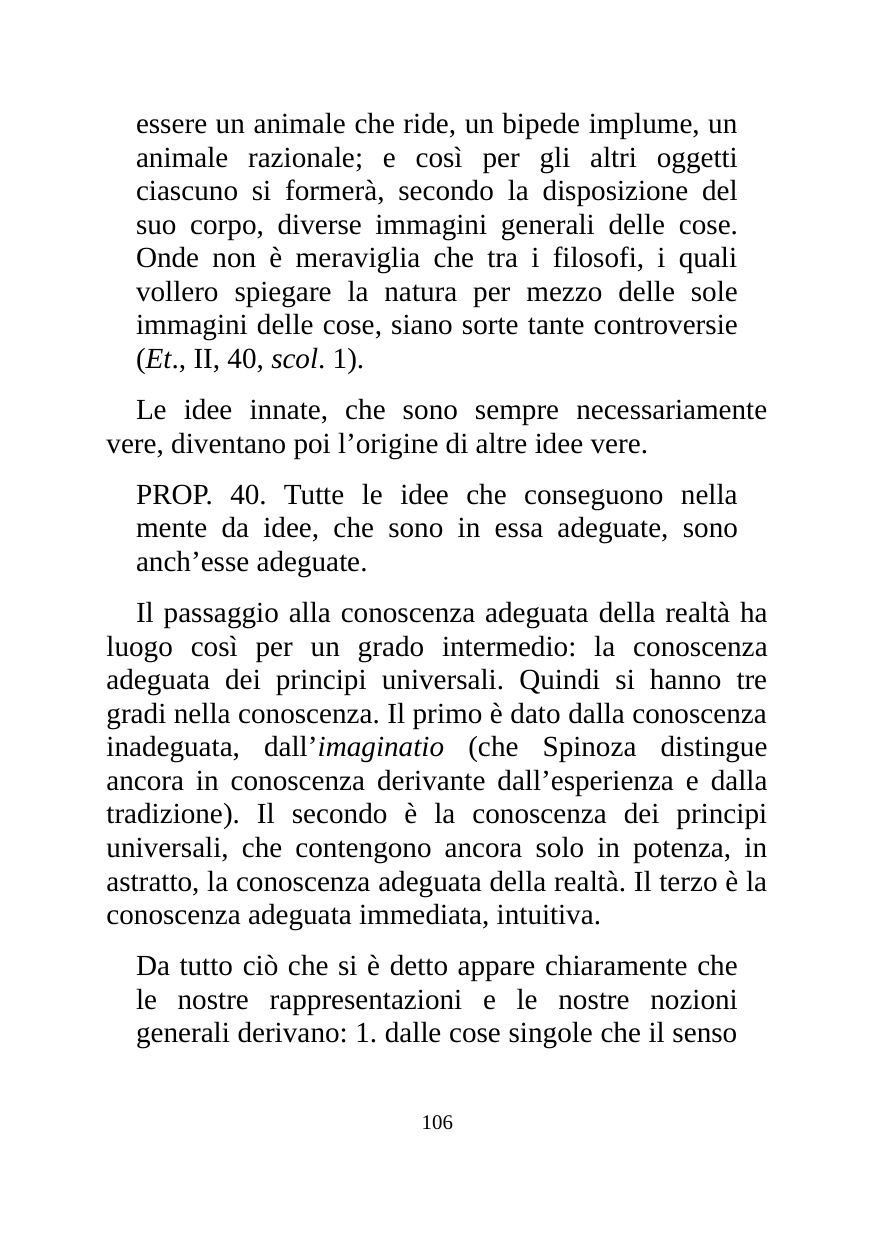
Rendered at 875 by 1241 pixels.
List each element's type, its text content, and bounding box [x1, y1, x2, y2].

text Il passaggio alla conoscenza adeguata della realtà ha luogo così per un grado intermedio: la conoscenza adeguata dei principi universali. Quindi si hanno tre gradi nella conoscenza. Il primo è dato dalla conoscenza inadeguata, dall’imaginatio (che Spinoza distingue ancora in conoscenza derivante dall’esperienza e dalla tradizione). Il secondo è la conoscenza dei principi universali, che contengono ancora solo in potenza, in astratto, la conoscenza adeguata della realtà. Il terzo è la conoscenza adeguata immediata, intuitiva. [106, 595, 768, 931]
text PROP. 40. Tutte le idee che conseguono nella mente da idee, che sono in essa adeguate, sono anch’esse adeguate. [136, 477, 738, 578]
text essere un animale che ride, un bipede implume, un animale razionale; e così per gli altri oggetti ciascuno si formerà, secondo la disposizione del suo corpo, diverse immagini generali delle cose. Onde non è meraviglia che tra i filosofi, i quali vollero spiegare la natura per mezzo delle sole immagini delle cose, siano sorte tante controversie (Et., II, 40, scol. 1). [136, 106, 738, 374]
text Le idee innate, che sono sempre necessariamente vere, diventano poi l’origine di altre idee vere. [106, 392, 768, 459]
text Da tutto ciò che si è detto appare chiaramente che le nostre rappresentazioni e le nostre nozioni generali derivano: 1. dalle cose singole che il senso [136, 948, 738, 1049]
